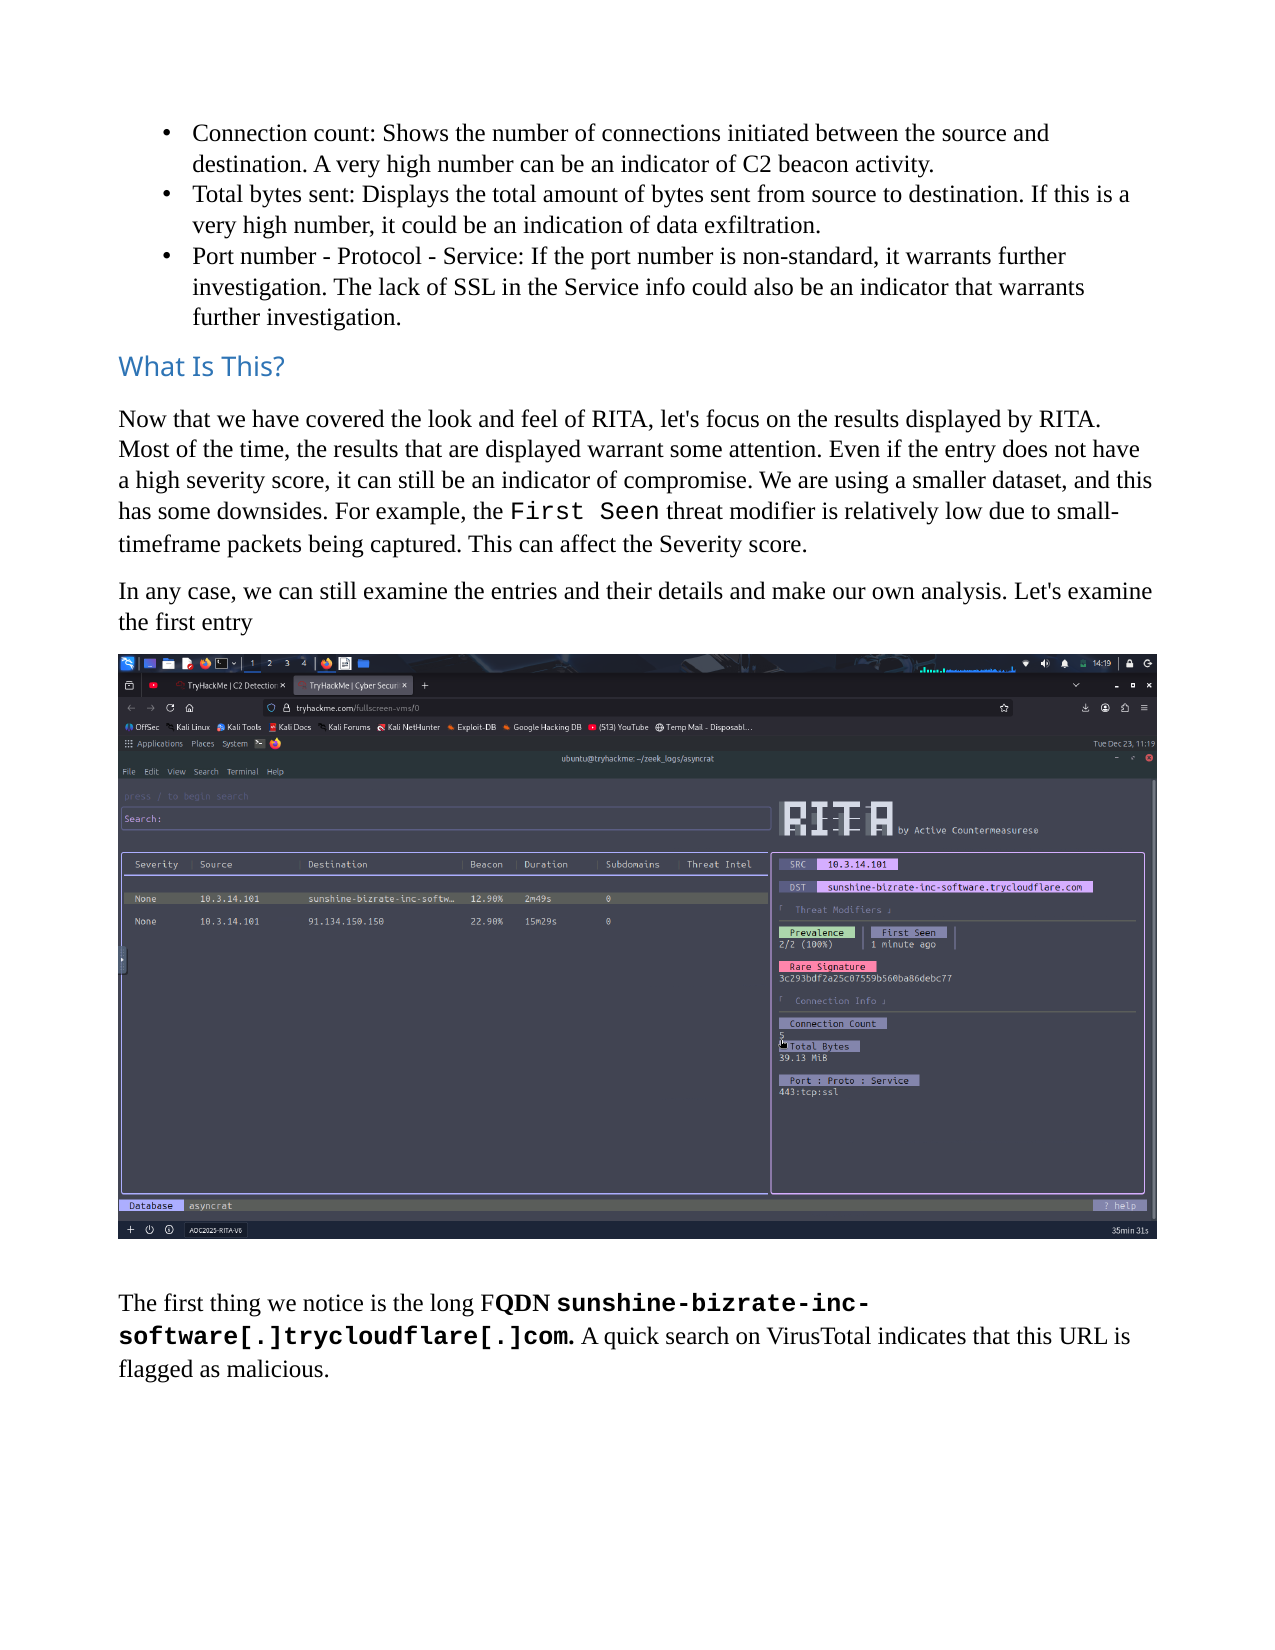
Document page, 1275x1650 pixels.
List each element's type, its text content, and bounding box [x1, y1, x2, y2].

text The first thing we notice is the long FQDN sunshine-bizrate-inc-software[.]trycloudflare[.]com. A quick search on VirusTotal indicates that this URL is flagged as malicious. [118, 1288, 1157, 1382]
picture [118, 654, 1157, 1239]
list Port number - Protocol - Service: If the port number is non-standard, it warrants further investigation. The lack of SSL in the Service info could also be an indicator that warrants further investigation. [162, 241, 1157, 331]
subtitle What Is This? [118, 348, 1157, 385]
text Now that we have covered the look and feel of RITA, let's focus on the results displayed by RITA. Most of the time, the results that are displayed warrant some attention. Even if the entry does not have a high severity score, it can still be an indicator of compromise. We are using a smaller dataset, and this has some downsides. For example, the First Seen threat modifier is relatively low due to small-timeframe packets being captured. This can affect the Severity score. [118, 404, 1157, 558]
list Total bytes sent: Displays the total amount of bytes sent from source to destination. If this is a very high number, it could be an indication of data exfiltration. [162, 179, 1157, 239]
text In any case, we can still examine the entries and their details and make our own analysis. Let's examine the first entry [118, 576, 1157, 636]
list Connection count: Shows the number of connections initiated between the source and destination. A very high number can be an indicator of C2 beacon activity. [162, 118, 1157, 178]
